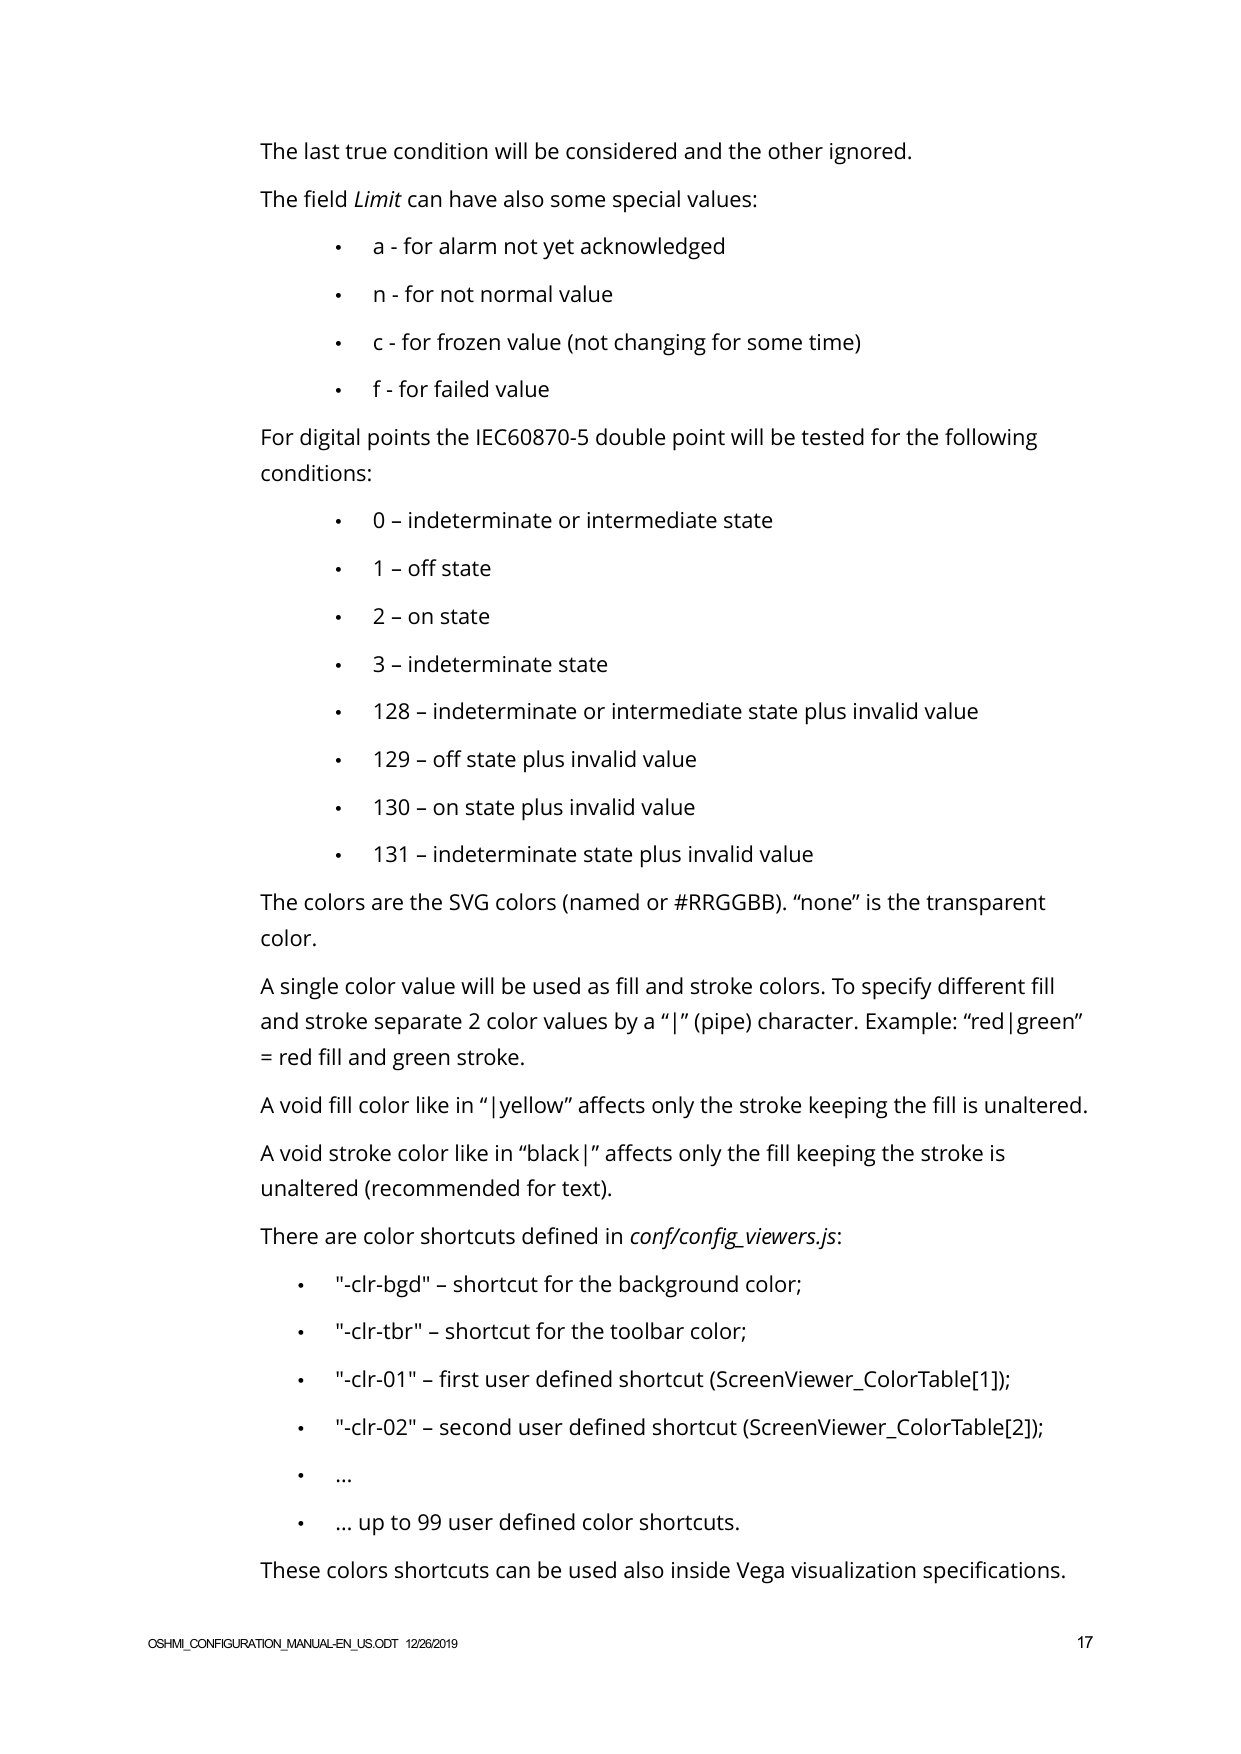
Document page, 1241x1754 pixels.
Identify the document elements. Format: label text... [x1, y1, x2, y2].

list … [298, 1459, 1093, 1489]
list a - for alarm not yet acknowledged [335, 231, 1093, 261]
list 128 – indeterminate or intermediate state plus invalid value [335, 696, 1093, 726]
list "-clr-02" – second user defined shortcut (ScreenViewer_ColorTable[2]); [298, 1412, 1093, 1442]
list 129 – off state plus invalid value [335, 744, 1093, 774]
list 0 – indeterminate or intermediate state [335, 506, 1093, 535]
text A single color value will be used as fill and stroke colors. To specify different fill and stroke separate 2 color values by a “|” (pipe) character. Example: “red|green” = red fill and green stroke. [260, 971, 1093, 1072]
list 130 – on state plus invalid value [335, 792, 1093, 822]
list 2 – on state [335, 601, 1093, 631]
list f - for failed value [335, 374, 1093, 404]
text The field Limit can have also some special values: [260, 183, 1093, 213]
list … up to 99 user defined color shortcuts. [298, 1507, 1093, 1537]
list c - for frozen value (not changing for some time) [335, 327, 1093, 356]
list "-clr-01" – first user defined shortcut (ScreenViewer_ColorTable[1]); [298, 1364, 1093, 1394]
list "-clr-bgd" – shortcut for the background color; [298, 1269, 1093, 1298]
text These colors shortcuts can be used also inside Vega visualization specifications. [260, 1555, 1093, 1585]
text A void fill color like in “|yellow” affects only the stroke keeping the fill is unaltered. [260, 1090, 1093, 1119]
text The colors are the SVG colors (named or #RRGGBB). “none” is the transparent color. [260, 887, 1093, 953]
list 131 – indeterminate state plus invalid value [335, 839, 1093, 869]
list 3 – indeterminate state [335, 649, 1093, 678]
list "-clr-tbr" – shortcut for the toolbar color; [298, 1316, 1093, 1346]
text For digital points the IEC60870-5 double point will be tested for the following conditions: [260, 422, 1093, 488]
list 1 – off state [335, 553, 1093, 583]
text There are color shortcuts defined in conf/config_viewers.js: [260, 1221, 1093, 1251]
list n - for not normal value [335, 279, 1093, 309]
text The last true condition will be considered and the other ignored. [260, 136, 1093, 166]
text A void stroke color like in “black|” affects only the fill keeping the stroke is unaltered (recommended for text). [260, 1137, 1093, 1203]
